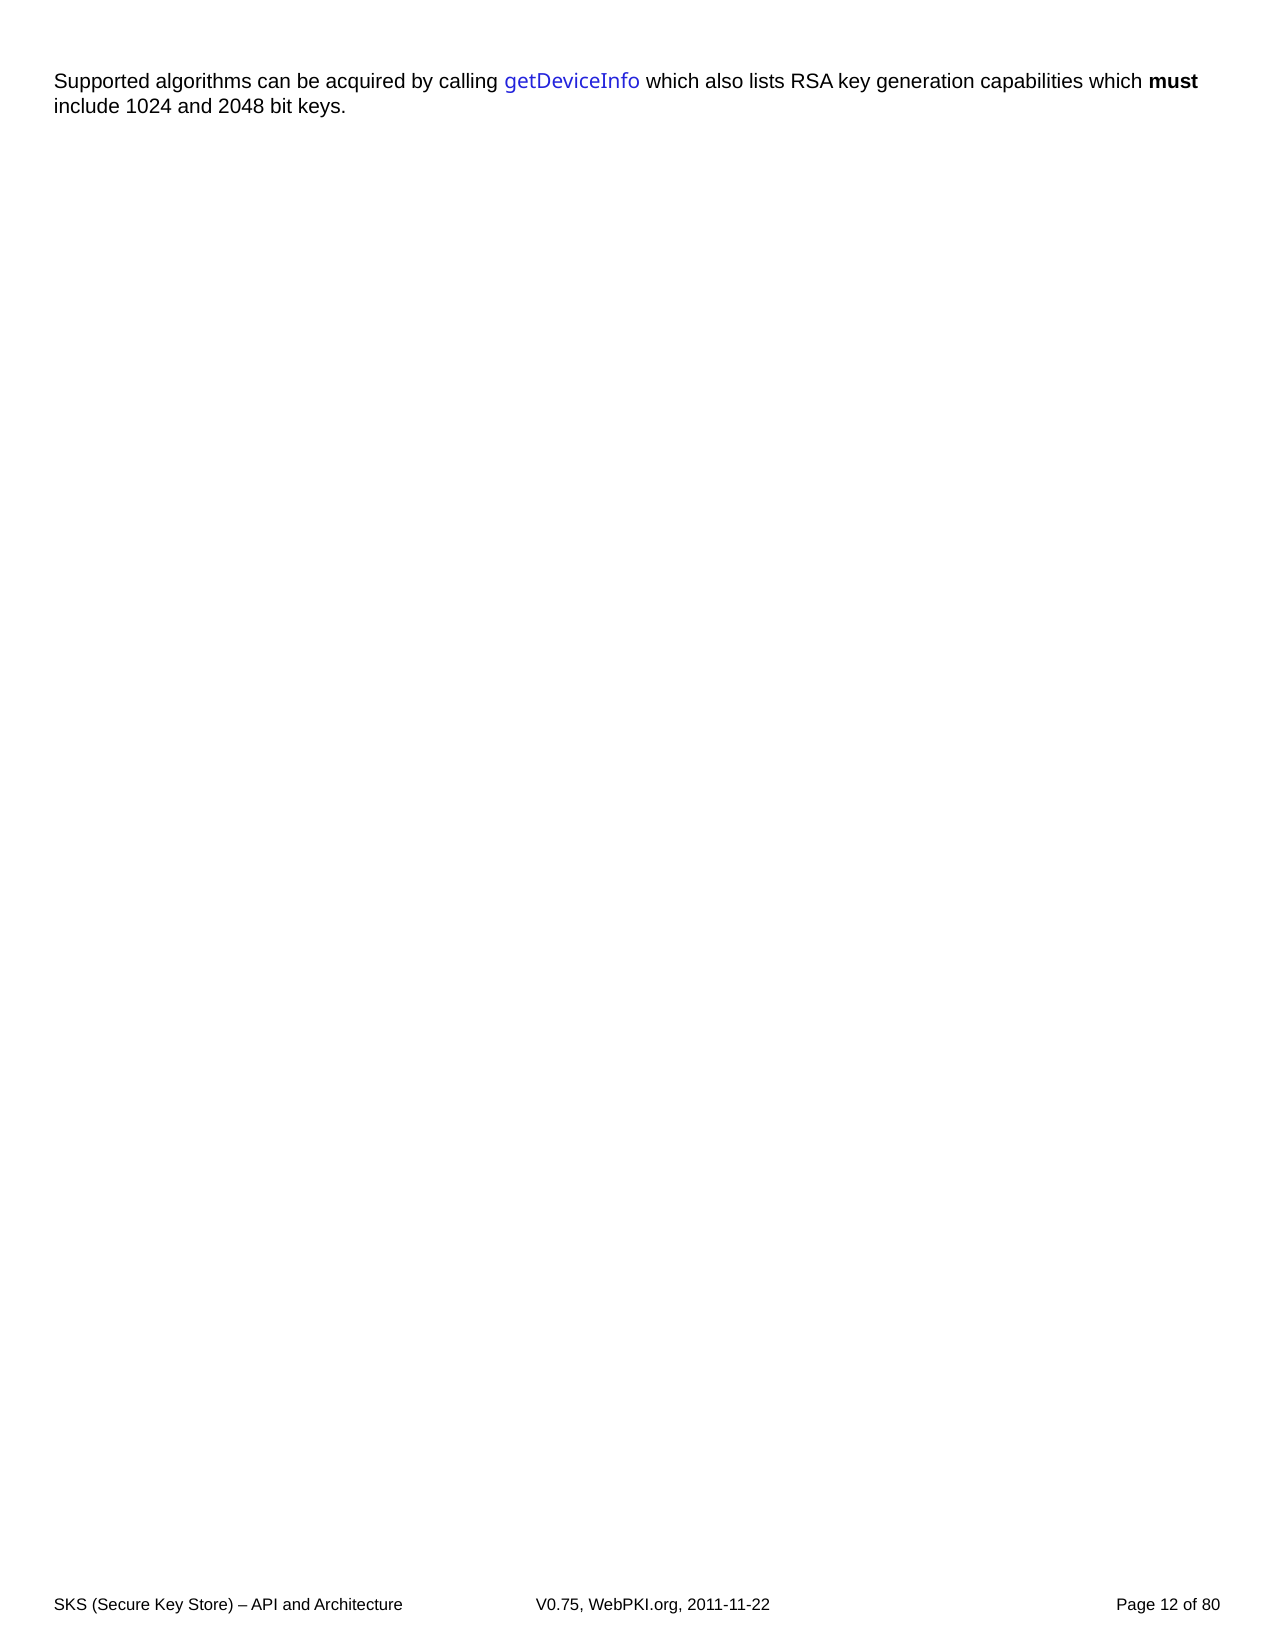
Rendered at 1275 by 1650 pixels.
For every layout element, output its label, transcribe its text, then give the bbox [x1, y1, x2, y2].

text Supported algorithms can be acquired by calling getDeviceInfo which also lists RSA key generation capabilities which must include 1024 and 2048 bit keys. [54, 66, 1221, 118]
